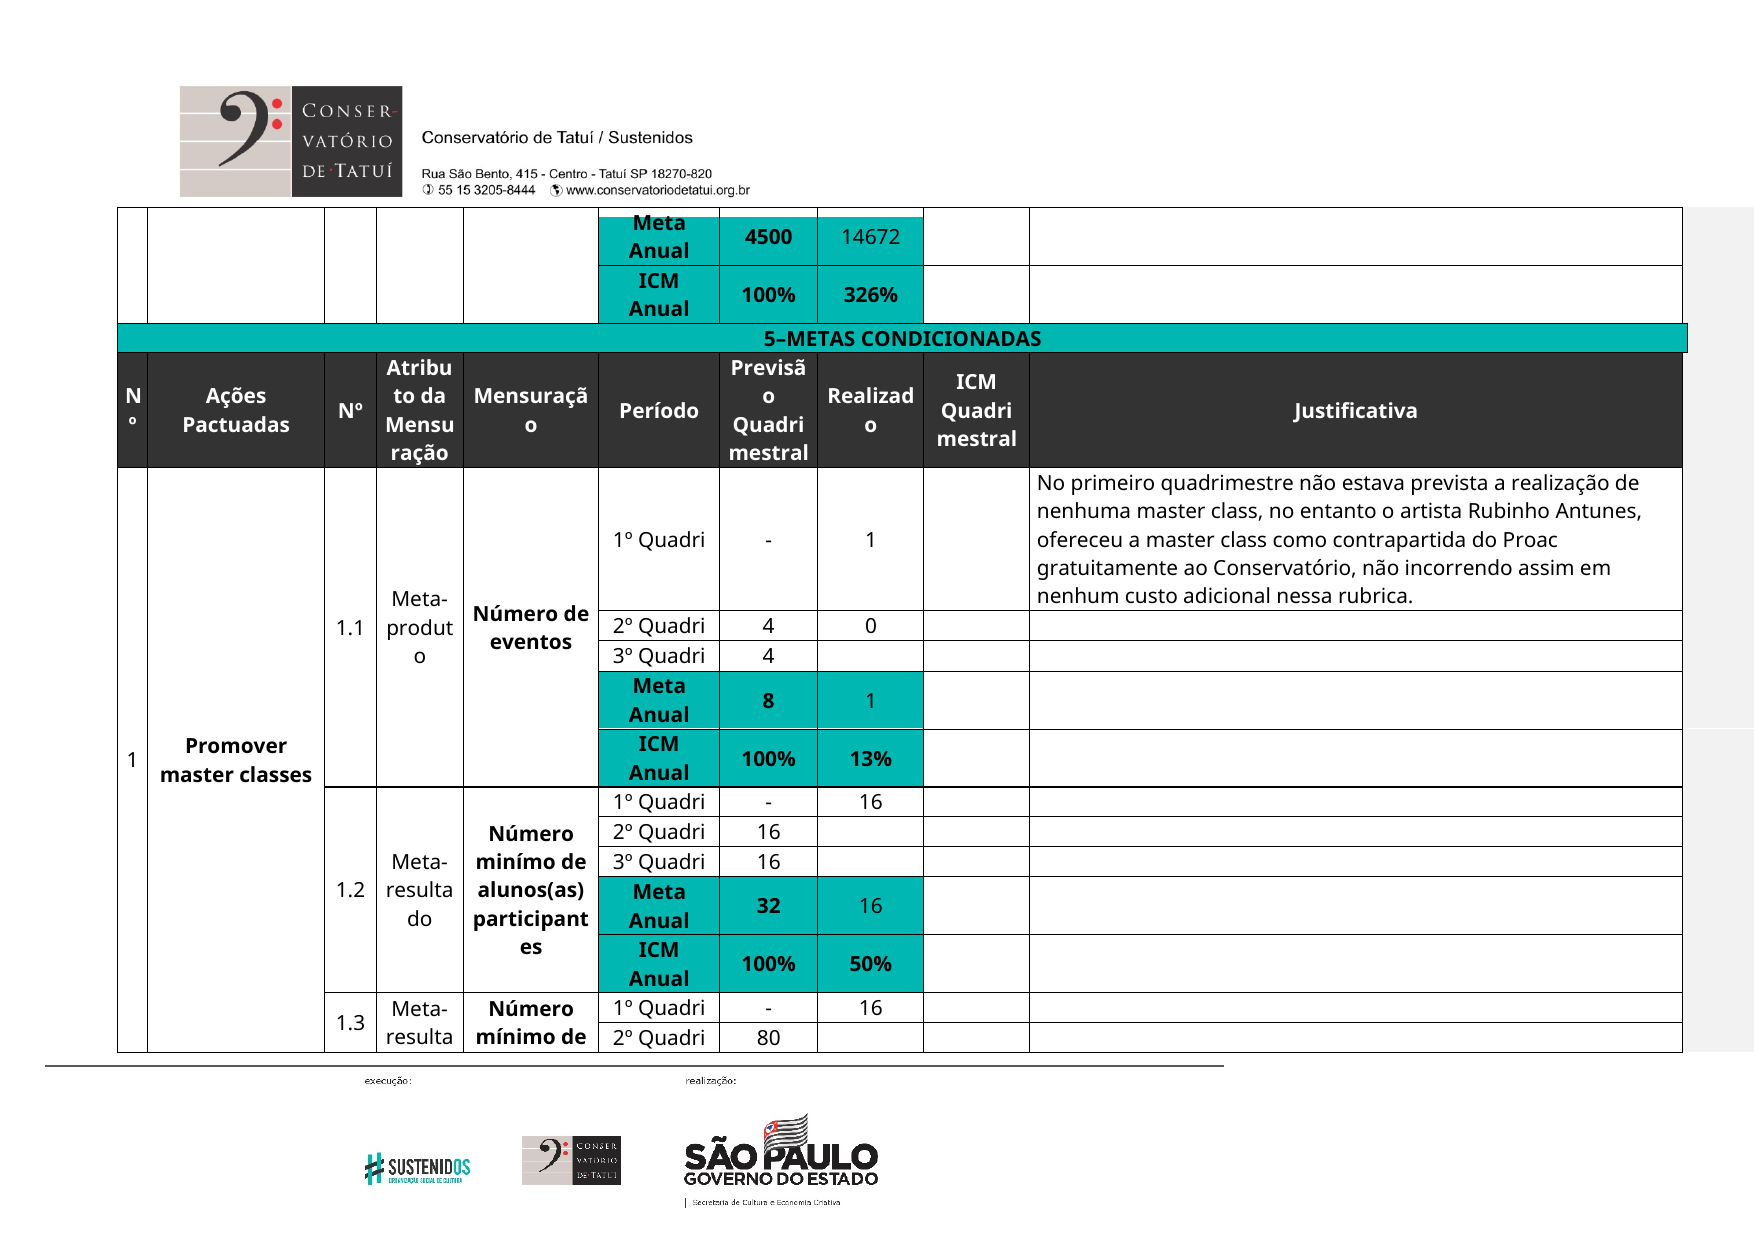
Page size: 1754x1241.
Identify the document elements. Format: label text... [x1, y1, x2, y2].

table_cell 326% [818, 266, 923, 323]
table_cell [924, 672, 1029, 728]
table_cell 32 [720, 877, 817, 934]
table_cell ICM Anual [599, 935, 719, 992]
table_cell 100% [720, 730, 817, 786]
table_cell [118, 217, 147, 323]
table_cell 14672 [818, 217, 923, 265]
table_cell Meta-produto [377, 468, 463, 786]
table_cell Meta-resultado [377, 788, 463, 992]
table_cell [1683, 729, 1754, 786]
table_cell 80 [720, 1023, 817, 1052]
table_cell [1030, 208, 1682, 265]
table_cell 4500 [720, 217, 817, 265]
table_cell 1º Quadri [599, 788, 719, 816]
table_cell [1683, 816, 1754, 846]
table_cell 1.1 [325, 468, 376, 786]
table_cell [1683, 992, 1754, 1022]
table_cell Meta-resulta [377, 993, 463, 1052]
table_cell [924, 935, 1029, 992]
table_cell [924, 788, 1029, 816]
table_cell 1º Quadri [599, 993, 719, 1022]
table_cell 2º Quadri [599, 611, 719, 640]
table_cell 5–METAS CONDICIONADAS [118, 324, 1687, 352]
table_cell [1030, 877, 1682, 934]
table_cell [1030, 1023, 1682, 1052]
table_cell 1 [118, 468, 147, 1052]
table_cell 4 [720, 641, 817, 671]
table_cell Ações Pactuadas [148, 353, 324, 467]
table_cell [1030, 672, 1682, 728]
table_cell Meta Anual [599, 217, 719, 265]
table_cell 16 [818, 877, 923, 934]
table_cell [924, 217, 1029, 265]
table_cell [924, 877, 1029, 934]
table_cell ICM Anual [599, 266, 719, 323]
table_cell [1683, 640, 1754, 671]
table_cell Justificativa [1030, 353, 1682, 467]
table_cell 2º Quadri [599, 817, 719, 846]
table_cell [924, 847, 1029, 876]
table_cell 1º Quadri [599, 468, 719, 610]
table_cell [1030, 611, 1682, 640]
table_cell [818, 641, 923, 671]
table_cell Mensuração [464, 353, 598, 467]
table_cell No primeiro quadrimestre não estava prevista a realização de nenhuma master class, no entanto o artista Rubinho Antunes, ofereceu a master class como contrapartida do Proac gratuitamente ao Conservatório, não incorrendo assim em nenhum custo adicional nessa rubrica. [1030, 468, 1682, 610]
table_cell 100% [720, 935, 817, 992]
table_cell [1683, 610, 1754, 640]
table_cell [924, 641, 1029, 671]
table_cell [1683, 265, 1754, 323]
table_cell - [720, 468, 817, 610]
table_cell 50% [818, 935, 923, 992]
table_cell [464, 217, 598, 323]
table_cell 13% [818, 730, 923, 786]
table_cell Atributo da Mensuração [377, 353, 463, 467]
table_cell Número minímo de alunos(as) participantes [464, 788, 598, 992]
table_cell 4 [720, 611, 817, 640]
table_cell [1683, 352, 1754, 467]
table_cell 8 [720, 672, 817, 728]
table_cell [1683, 846, 1754, 876]
table_cell [818, 847, 923, 876]
table_cell Número mínimo de [464, 993, 598, 1052]
table_cell [924, 266, 1029, 323]
table_cell [924, 730, 1029, 786]
table_cell [1030, 817, 1682, 846]
table_cell [1030, 266, 1682, 323]
table_cell [1688, 323, 1754, 352]
table_cell - [720, 788, 817, 816]
table_cell [377, 217, 463, 323]
table_cell [924, 468, 1029, 610]
table_cell [924, 1023, 1029, 1052]
table_cell [924, 611, 1029, 640]
table_cell 100% [720, 266, 817, 323]
table_cell 3º Quadri [599, 847, 719, 876]
table_cell [1030, 993, 1682, 1022]
table_cell Promover master classes [148, 468, 324, 1052]
table_cell [1683, 207, 1754, 265]
table_cell [1683, 1022, 1754, 1052]
table_cell 16 [720, 817, 817, 846]
table_cell Número de eventos [464, 468, 598, 786]
table_cell 0 [818, 611, 923, 640]
table_cell 2º Quadri [599, 1023, 719, 1052]
table_cell [148, 217, 324, 323]
table_cell ICM Quadrimestral [924, 353, 1029, 467]
table_cell Previsão Quadrimestral [720, 353, 817, 467]
table_cell [924, 993, 1029, 1022]
table_cell 1 [818, 672, 923, 728]
table_cell 1 [818, 468, 923, 610]
table_cell 16 [818, 788, 923, 816]
table_cell 16 [818, 993, 923, 1022]
table_cell [1030, 730, 1682, 786]
table_cell ICM Anual [599, 730, 719, 786]
table_cell [1683, 671, 1754, 728]
table_cell 1.2 [325, 788, 376, 992]
table_cell [1030, 935, 1682, 992]
table_cell Nº [118, 353, 147, 467]
table_cell [1030, 847, 1682, 876]
table_cell Realizado [818, 353, 923, 467]
table_cell [818, 1023, 923, 1052]
table_cell [1683, 934, 1754, 992]
table_cell 1.3 [325, 993, 376, 1052]
table_cell - [720, 993, 817, 1022]
table_cell [1683, 786, 1754, 816]
table_cell [1030, 788, 1682, 816]
table_cell [325, 217, 376, 323]
table_cell Meta Anual [599, 877, 719, 934]
table_cell Meta Anual [599, 672, 719, 728]
table_cell Nº [325, 353, 376, 467]
table_cell [924, 817, 1029, 846]
table_cell [1683, 467, 1754, 610]
table_cell 3º Quadri [599, 641, 719, 671]
table_cell Período [599, 353, 719, 467]
table_cell [818, 817, 923, 846]
table_cell [1030, 641, 1682, 671]
table_cell [1683, 876, 1754, 934]
table_cell 16 [720, 847, 817, 876]
